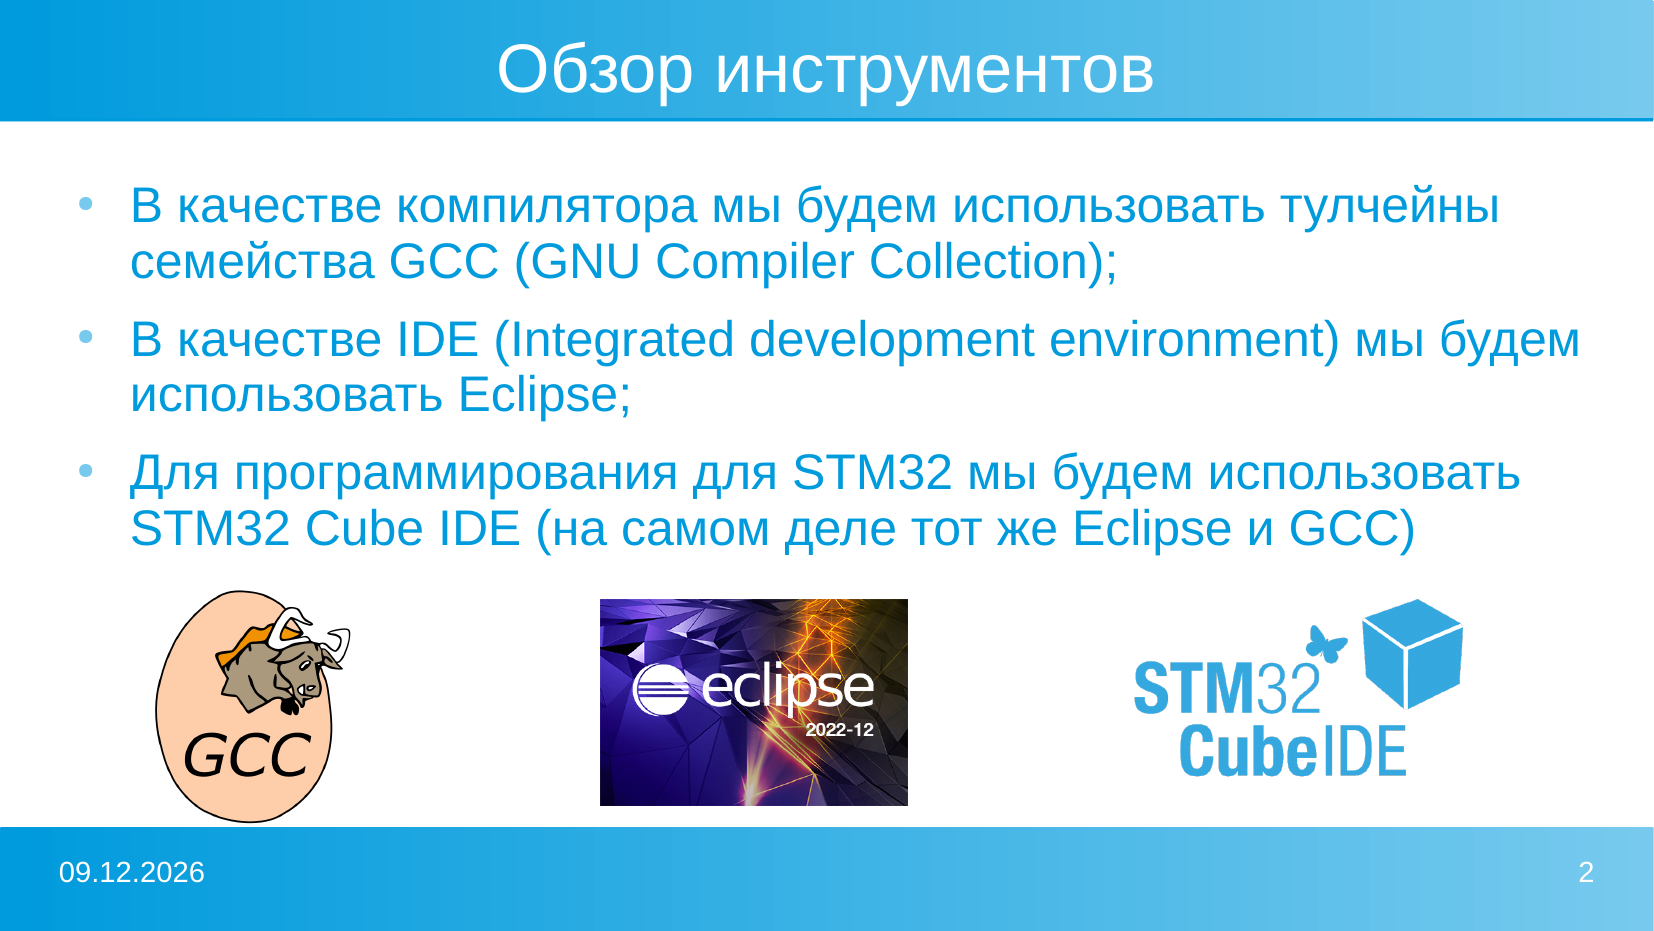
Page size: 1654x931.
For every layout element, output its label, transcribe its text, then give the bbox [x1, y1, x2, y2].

picture [150, 587, 352, 826]
picture [600, 599, 908, 806]
list В качестве компилятора мы будем использовать тулчейны семейства GCC (GNU Compiler Collection); В качестве IDE (Integrated development environment) мы будем использовать Eclipse; Для программирования для STM32 мы будем использовать STM32 Cube IDE (на самом деле тот же Eclipse и GCC) [59, 177, 1595, 563]
title Обзор инструментов [59, 29, 1595, 108]
picture [1133, 599, 1463, 791]
